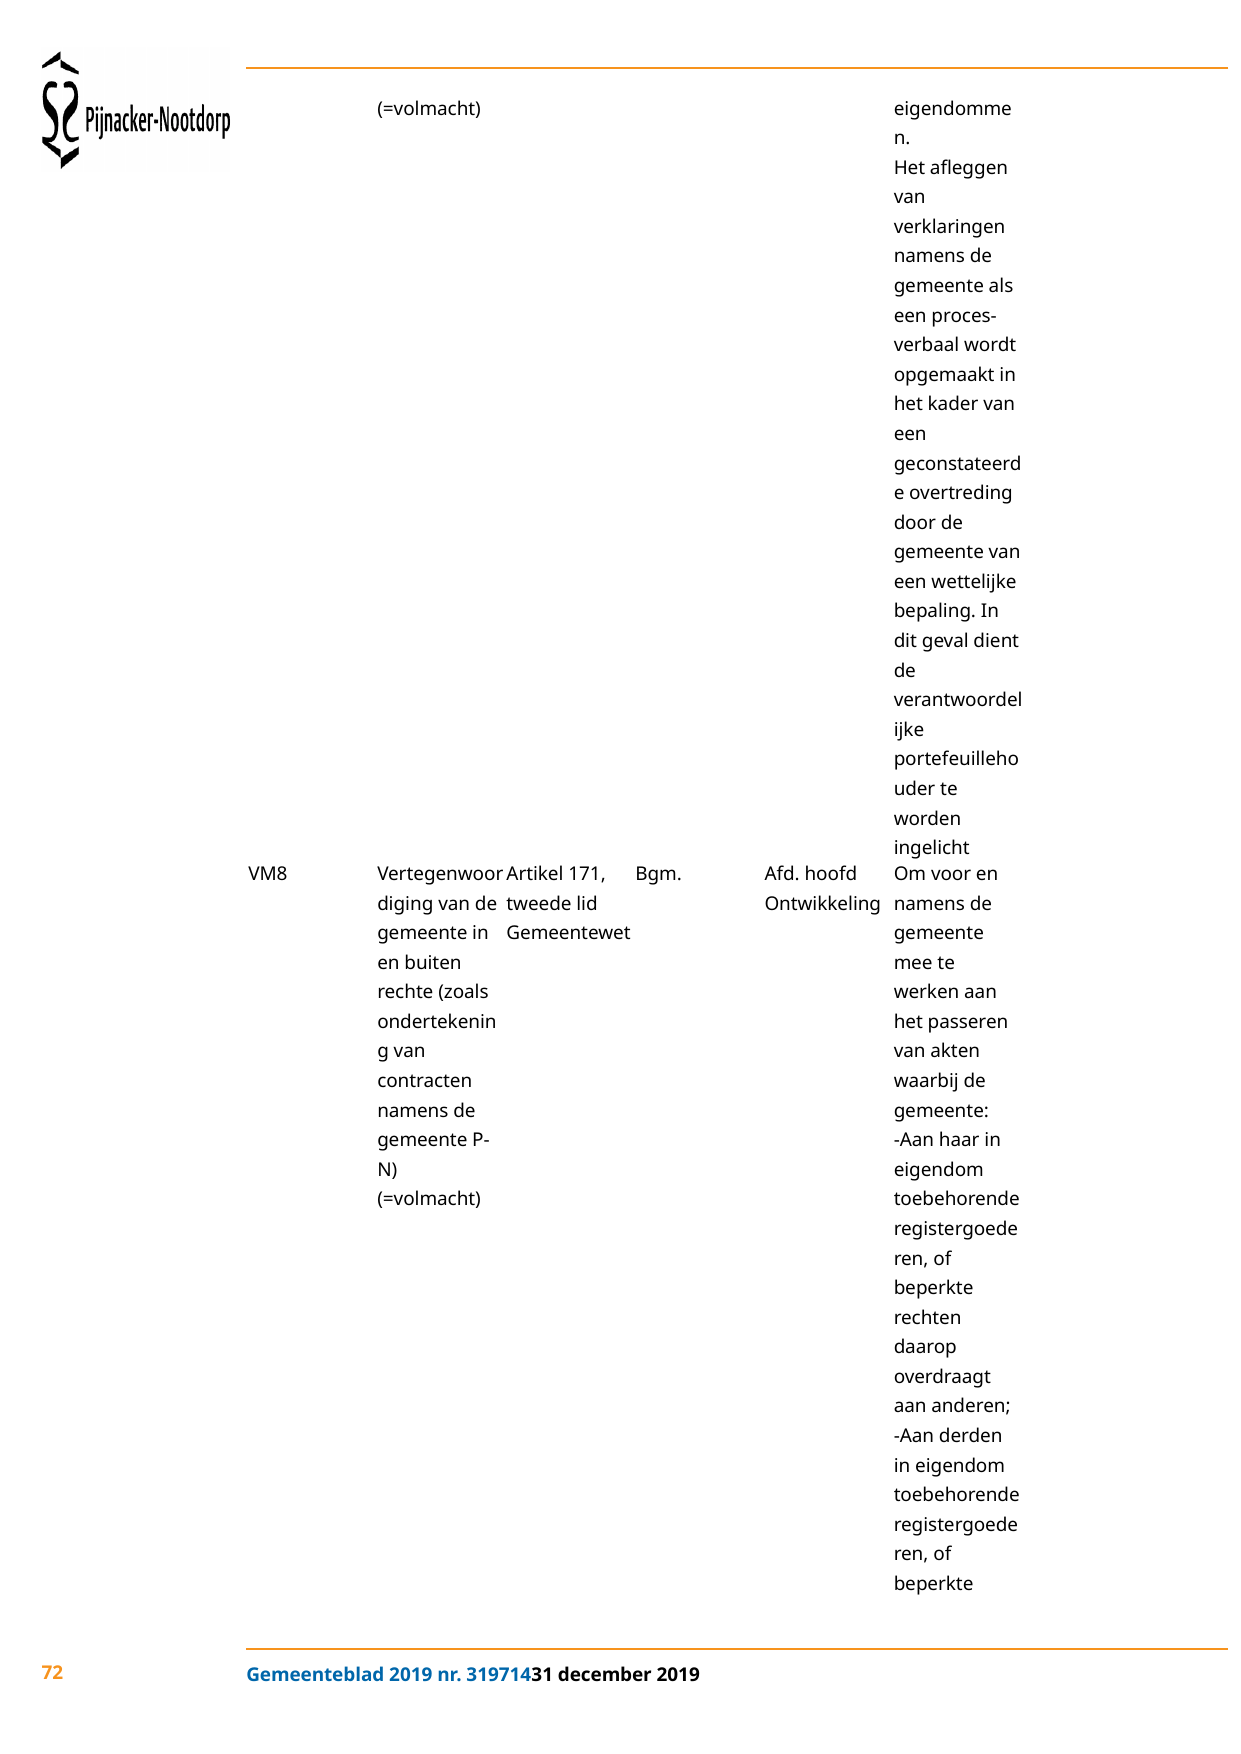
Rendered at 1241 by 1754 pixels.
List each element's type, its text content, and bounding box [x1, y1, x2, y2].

table_cell (=volmacht) [377, 95, 506, 860]
table_cell [764, 95, 893, 860]
table_cell Om voor en namens de gemeente mee te werken aan het passeren van akten waarbij de gemeente: -Aan haar in eigendom toebehorende registergoederen, of beperkte rechten daarop overdraagt aan anderen; -Aan derden in eigendom toebehorende registergoederen, of beperkte [894, 860, 1022, 1596]
table_cell Artikel 171, tweede lid Gemeentewet [506, 860, 635, 1596]
picture [41, 47, 231, 172]
table_cell eigendommen. Het afleggen van verklaringen namens de gemeente als een proces-verbaal wordt opgemaakt in het kader van een geconstateerde overtreding door de gemeente van een wettelijke bepaling. In dit geval dient de verantwoordelijke portefeuillehouder te worden ingelicht [894, 95, 1022, 860]
table_cell [248, 95, 377, 860]
table_cell Bgm. [635, 860, 764, 1596]
table_cell [1023, 95, 1152, 860]
table_cell [1023, 860, 1152, 1596]
table_cell [506, 95, 635, 860]
table_cell [635, 95, 764, 860]
table_cell Afd. hoofd Ontwikkeling [764, 860, 893, 1596]
table_cell Vertegenwoordiging van de gemeente in en buiten rechte (zoals ondertekening van contracten namens de gemeente P-N) (=volmacht) [377, 860, 506, 1596]
table_cell VM8 [248, 860, 377, 1596]
